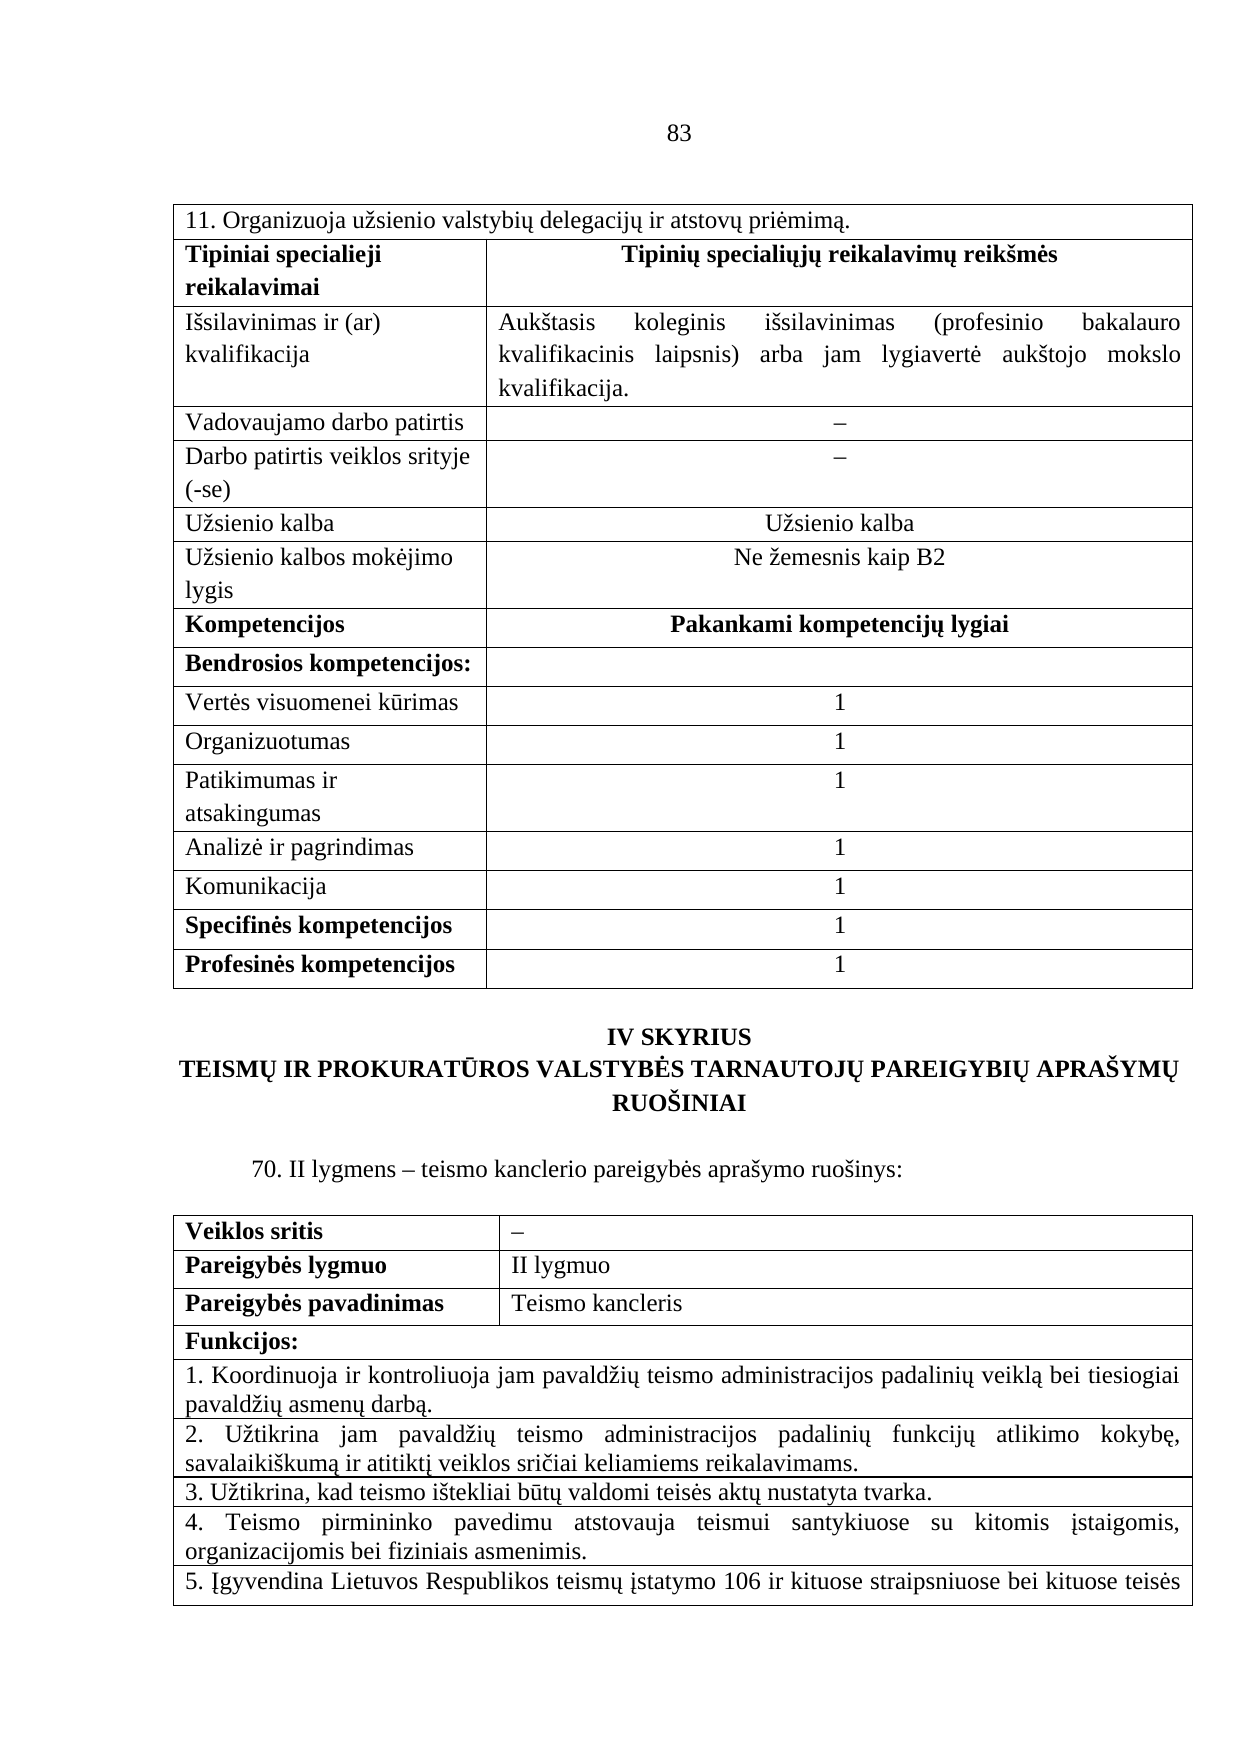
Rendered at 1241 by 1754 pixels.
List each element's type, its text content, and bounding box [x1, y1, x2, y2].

table_cell Tipinių specialiųjų reikalavimų reikšmės [487, 240, 1192, 306]
table_cell Specifinės kompetencijos [174, 910, 486, 948]
table_cell Užsienio kalba [174, 508, 486, 541]
table_cell Patikimumas ir atsakingumas [174, 765, 486, 831]
table_cell Ne žemesnis kaip B2 [487, 542, 1192, 608]
table_cell Vertės visuomenei kūrimas [174, 687, 486, 725]
table_cell 1 [487, 765, 1192, 831]
table_cell Pareigybės pavadinimas [174, 1289, 499, 1325]
table_cell Funkcijos: [174, 1326, 1192, 1359]
table_cell 5. Įgyvendina Lietuvos Respublikos teismų įstatymo 106 ir kituose straipsniuose bei kituose teisės [174, 1566, 1192, 1605]
table_cell 1 [487, 687, 1192, 725]
table_cell Pareigybės lygmuo [174, 1251, 499, 1287]
table_cell 1 [487, 950, 1192, 987]
table_cell – [487, 407, 1192, 440]
table_cell [487, 648, 1192, 686]
table_cell Užsienio kalbos mokėjimo lygis [174, 542, 486, 608]
table_cell Teismo kancleris [500, 1289, 1192, 1325]
table_cell Darbo patirtis veiklos srityje (-se) [174, 441, 486, 507]
table_cell Aukštasis koleginis išsilavinimas (profesinio bakalauro kvalifikacinis laipsnis) arba jam lygiavertė aukštojo mokslo kvalifikacija. [487, 307, 1192, 406]
table_cell Komunikacija [174, 871, 486, 909]
table_cell 3. Užtikrina, kad teismo ištekliai būtų valdomi teisės aktų nustatyta tvarka. [174, 1478, 1192, 1506]
table_cell 1 [487, 910, 1192, 948]
table_cell Tipiniai specialieji reikalavimai [174, 240, 486, 306]
table_cell Profesinės kompetencijos [174, 950, 486, 987]
table_cell Bendrosios kompetencijos: [174, 648, 486, 686]
table_cell 1 [487, 832, 1192, 870]
text IV SKYRIUS [177, 1022, 1181, 1050]
table_cell Kompetencijos [174, 609, 486, 647]
table_header Veiklos sritis [174, 1216, 499, 1249]
table_cell 1 [487, 726, 1192, 764]
table_cell Analizė ir pagrindimas [174, 832, 486, 870]
table_cell 1. Koordinuoja ir kontroliuoja jam pavaldžių teismo administracijos padalinių veiklą bei tiesiogiai pavaldžių asmenų darbą. [174, 1360, 1192, 1418]
table_cell Pakankami kompetencijų lygiai [487, 609, 1192, 647]
table_cell 11. Organizuoja užsienio valstybių delegacijų ir atstovų priėmimą. [174, 205, 1192, 238]
table_cell – [487, 441, 1192, 507]
table_cell II lygmuo [500, 1251, 1192, 1287]
text 70. II lygmens – teismo kanclerio pareigybės aprašymo ruošinys: [177, 1154, 1181, 1182]
table_cell Užsienio kalba [487, 508, 1192, 541]
table_cell 2. Užtikrina jam pavaldžių teismo administracijos padalinių funkcijų atlikimo kokybę, savalaikiškumą ir atitiktį veiklos sričiai keliamiems reikalavimams. [174, 1419, 1192, 1476]
table_cell Organizuotumas [174, 726, 486, 764]
text TEISMŲ IR PROKURATŪROS VALSTYBĖS TARNAUTOJŲ PAREIGYBIŲ APRAŠYMŲ RUOŠINIAI [177, 1054, 1181, 1116]
table_header – [500, 1216, 1192, 1249]
table_cell 1 [487, 871, 1192, 909]
table_cell Išsilavinimas ir (ar) kvalifikacija [174, 307, 486, 406]
table_cell 4. Teismo pirmininko pavedimu atstovauja teismui santykiuose su kitomis įstaigomis, organizacijomis bei fiziniais asmenimis. [174, 1507, 1192, 1565]
table_cell Vadovaujamo darbo patirtis [174, 407, 486, 440]
